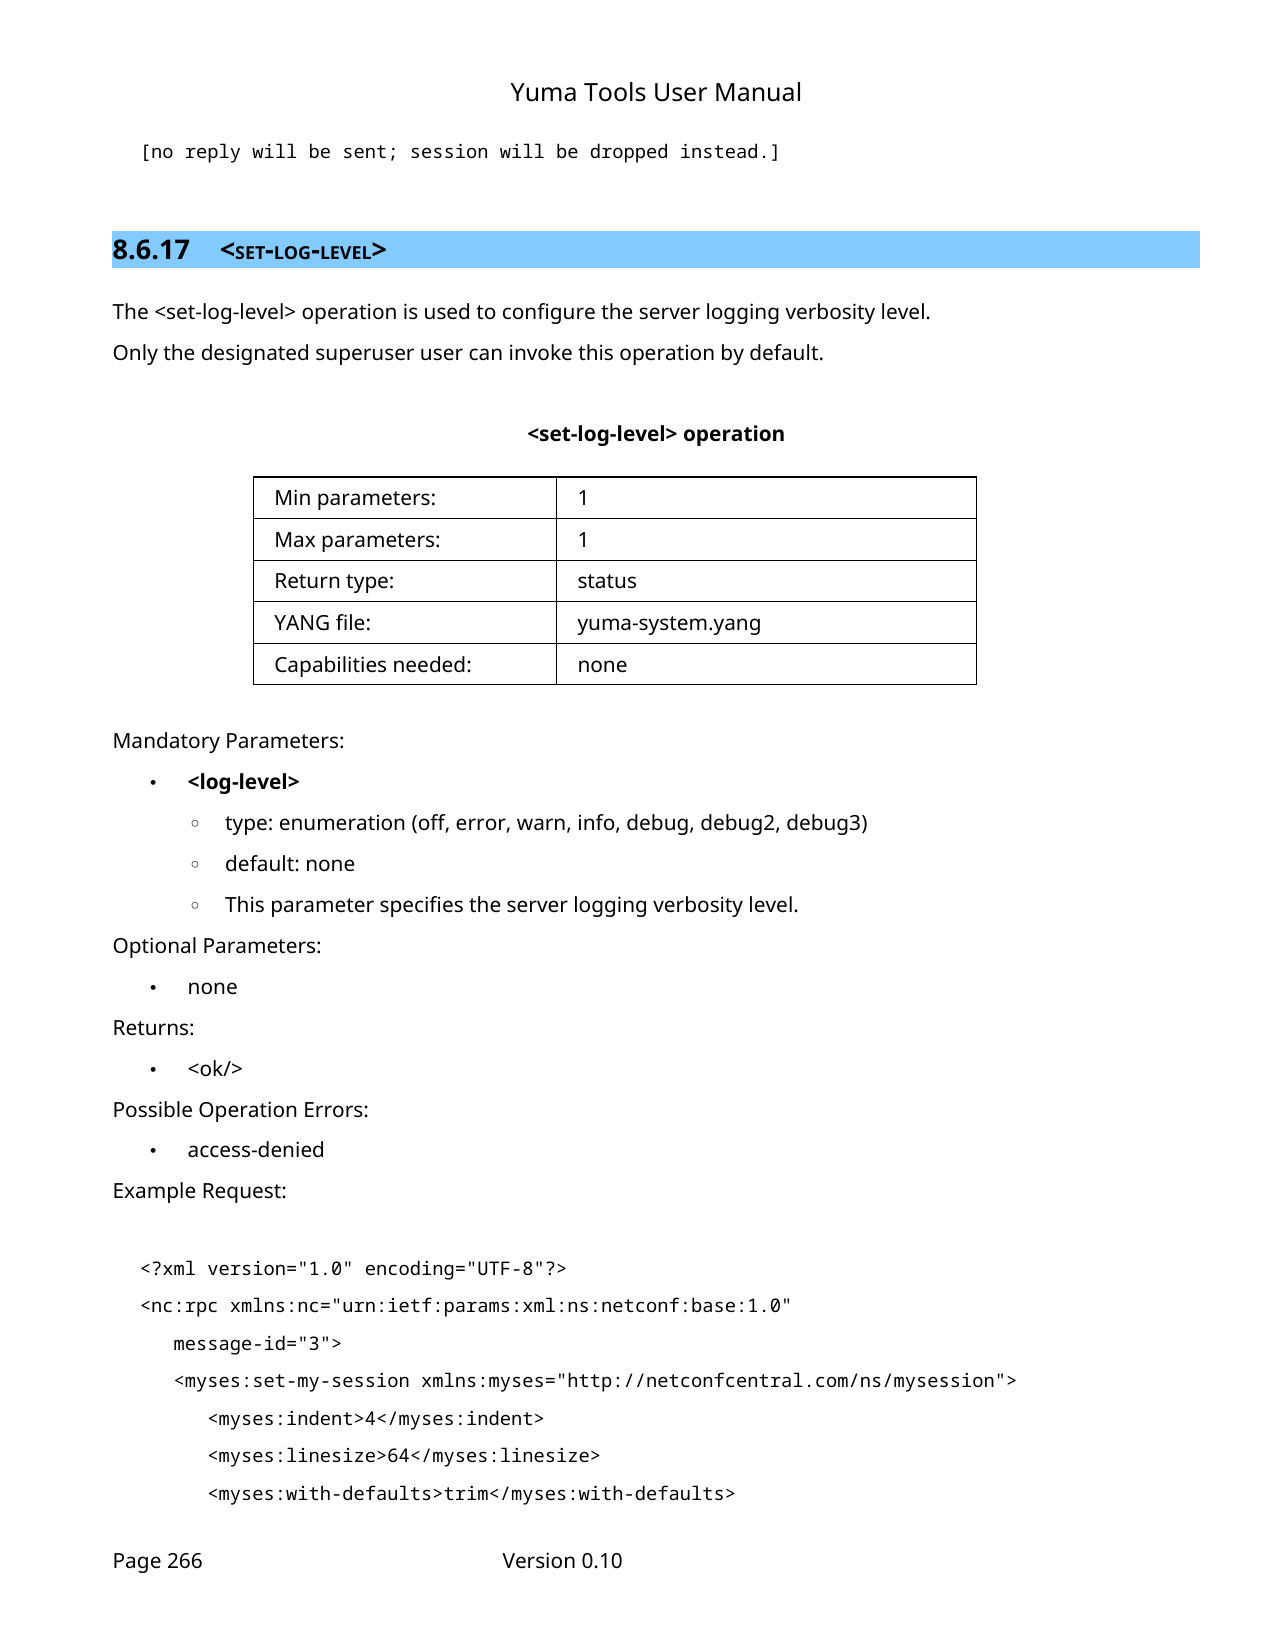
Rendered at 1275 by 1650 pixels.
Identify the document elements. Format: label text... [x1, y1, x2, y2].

text The <set-log-level> operation is used to configure the server logging verbosity level. [112, 297, 1200, 325]
table_cell Capabilities needed: [254, 644, 556, 684]
text Possible Operation Errors: [112, 1095, 1200, 1123]
table_cell none [557, 644, 976, 684]
text <myses:indent>4</myses:indent> [139, 1405, 1200, 1431]
text <myses:with-defaults>trim</myses:with-defaults> [139, 1480, 1200, 1506]
text <myses:set-my-session xmlns:myses="http://netconfcentral.com/ns/mysession"> [139, 1367, 1200, 1393]
list none [150, 972, 1200, 1000]
list This parameter specifies the server logging verbosity level. [187, 890, 1200, 918]
text <nc:rpc xmlns:nc="urn:ietf:params:xml:ns:netconf:base:1.0" [139, 1292, 1200, 1318]
table_header Min parameters: [254, 478, 556, 518]
table_cell YANG file: [254, 602, 556, 643]
table_header 1 [557, 478, 976, 518]
table_cell status [557, 561, 976, 601]
table_cell 1 [557, 519, 976, 559]
text <myses:linesize>64</myses:linesize> [139, 1442, 1200, 1468]
subtitle <set-log-level> operation [127, 419, 1185, 448]
subtitle <set-log-level> [112, 231, 1200, 268]
list access-denied [150, 1136, 1200, 1164]
list <log-level> [150, 767, 1200, 796]
text <?xml version="1.0" encoding="UTF-8"?> [139, 1255, 1200, 1281]
text [no reply will be sent; session will be dropped instead.] [139, 138, 1200, 164]
list type: enumeration (off, error, warn, info, debug, debug2, debug3) [187, 808, 1200, 837]
table_cell Return type: [254, 561, 556, 601]
list <ok/> [150, 1054, 1200, 1082]
table_cell Max parameters: [254, 519, 556, 559]
text message-id="3"> [139, 1330, 1200, 1356]
text Optional Parameters: [112, 931, 1200, 959]
list default: none [187, 849, 1200, 877]
text Mandatory Parameters: [112, 726, 1200, 755]
table_cell yuma-system.yang [557, 602, 976, 643]
text Only the designated superuser user can invoke this operation by default. [112, 338, 1200, 366]
text Example Request: [112, 1177, 1200, 1205]
text Returns: [112, 1013, 1200, 1041]
